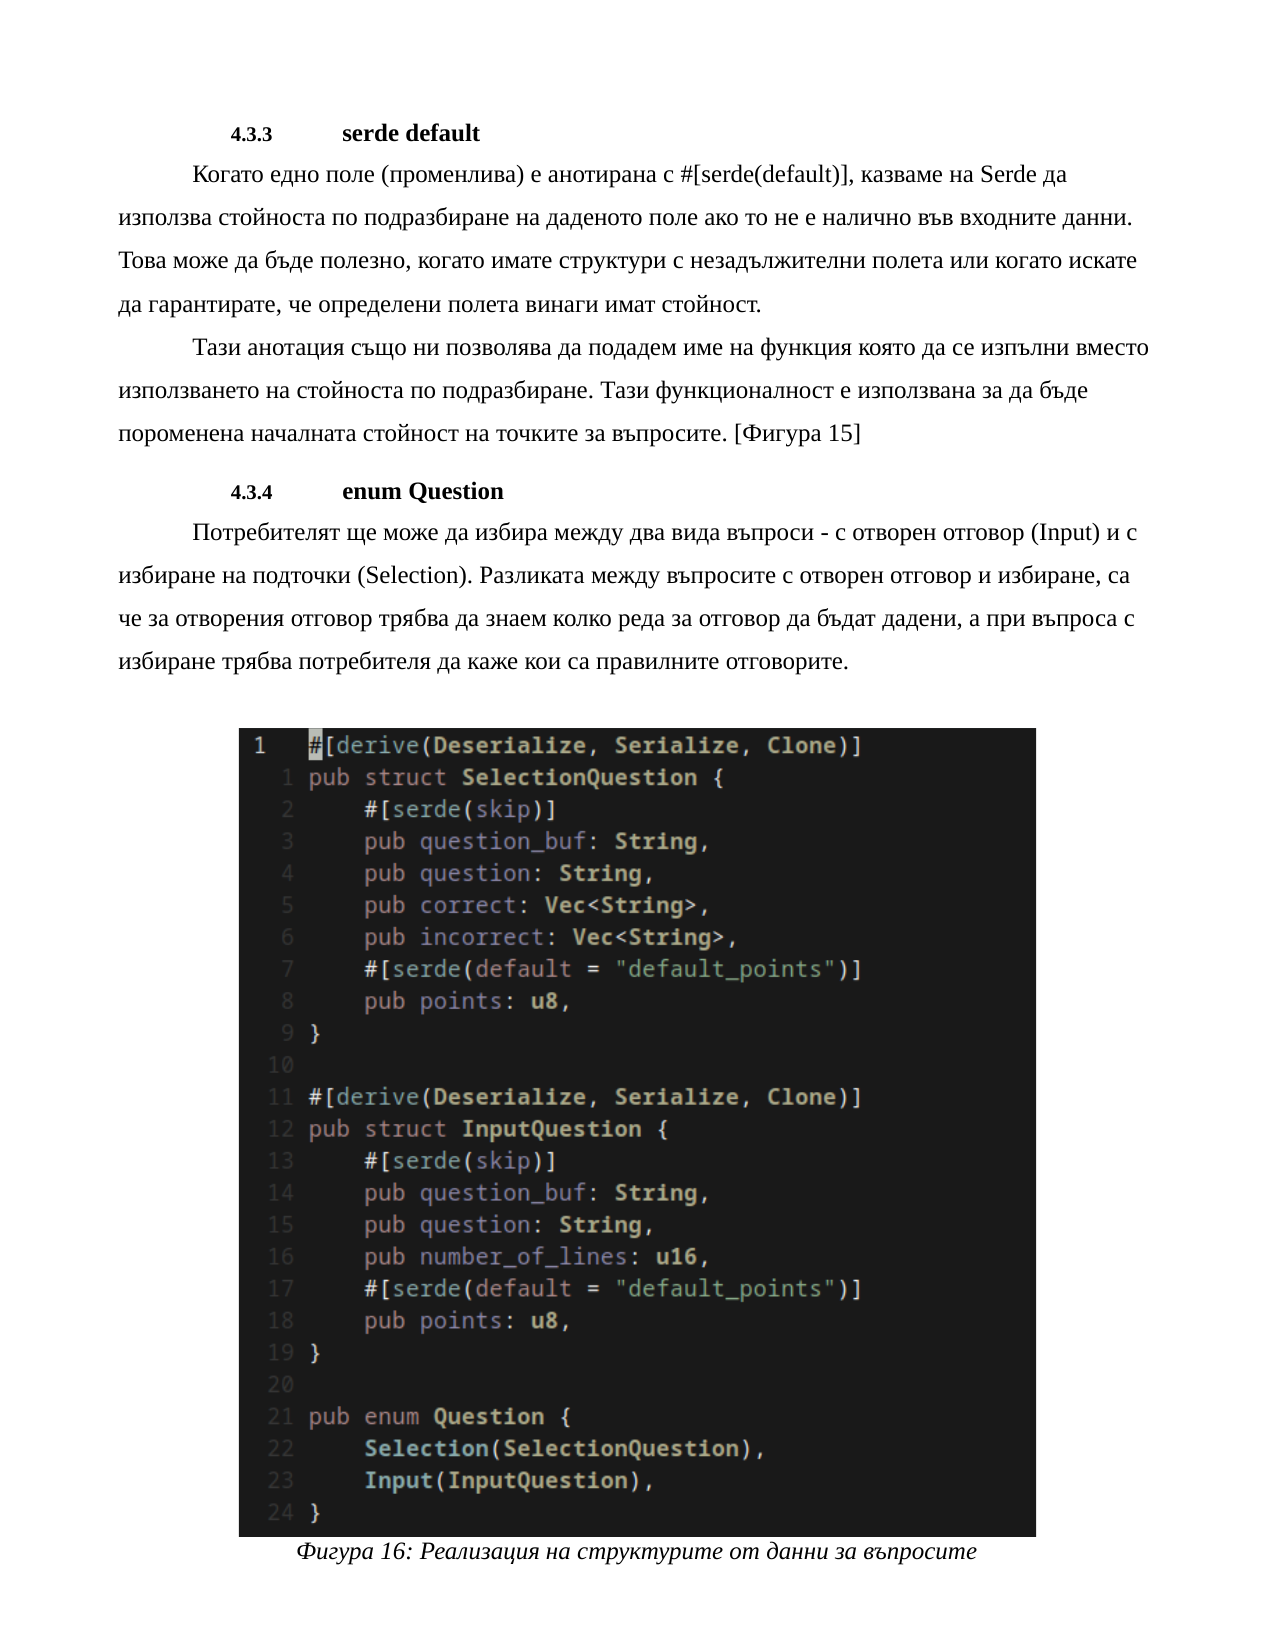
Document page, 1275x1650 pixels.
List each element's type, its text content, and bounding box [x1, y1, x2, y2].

subtitle enum Question [231, 476, 1157, 504]
text Когато едно поле (променлива) е анотирана с #[serde(default)], казваме на Serde да използва стойноста по подразбиране на даденото поле ако то не е налично във входните данни. Това може да бъде полезно, когато имате структури с незадължителни полета или когато искате да гарантирате, че определени полета винаги имат стойност. [118, 159, 1157, 317]
subtitle serde default [231, 118, 1157, 147]
text Тази анотация също ни позволява да подадем име на функция която да се изпълни вместо използването на стойноста по подразбиране. Тази функционалност е използвана за да бъде пороменена началната стойност на точките за въпросите. [Фигура 15] [118, 332, 1157, 447]
text Фигура 16: Реализация на структурите от данни за въпросите [239, 1537, 1036, 1565]
picture [238, 728, 1037, 1537]
text Потребителят ще може да избира между два вида въпроси - с отворен отговор (Input) и с избиране на подточки (Selection). Разликата между въпросите с отворен отговор и избиране, са че за отворения отговор трябва да знаем колко реда за отговор да бъдат дадени, а при въпроса с избиране трябва потребителя да каже кои са правилните отговорите. [118, 517, 1157, 728]
